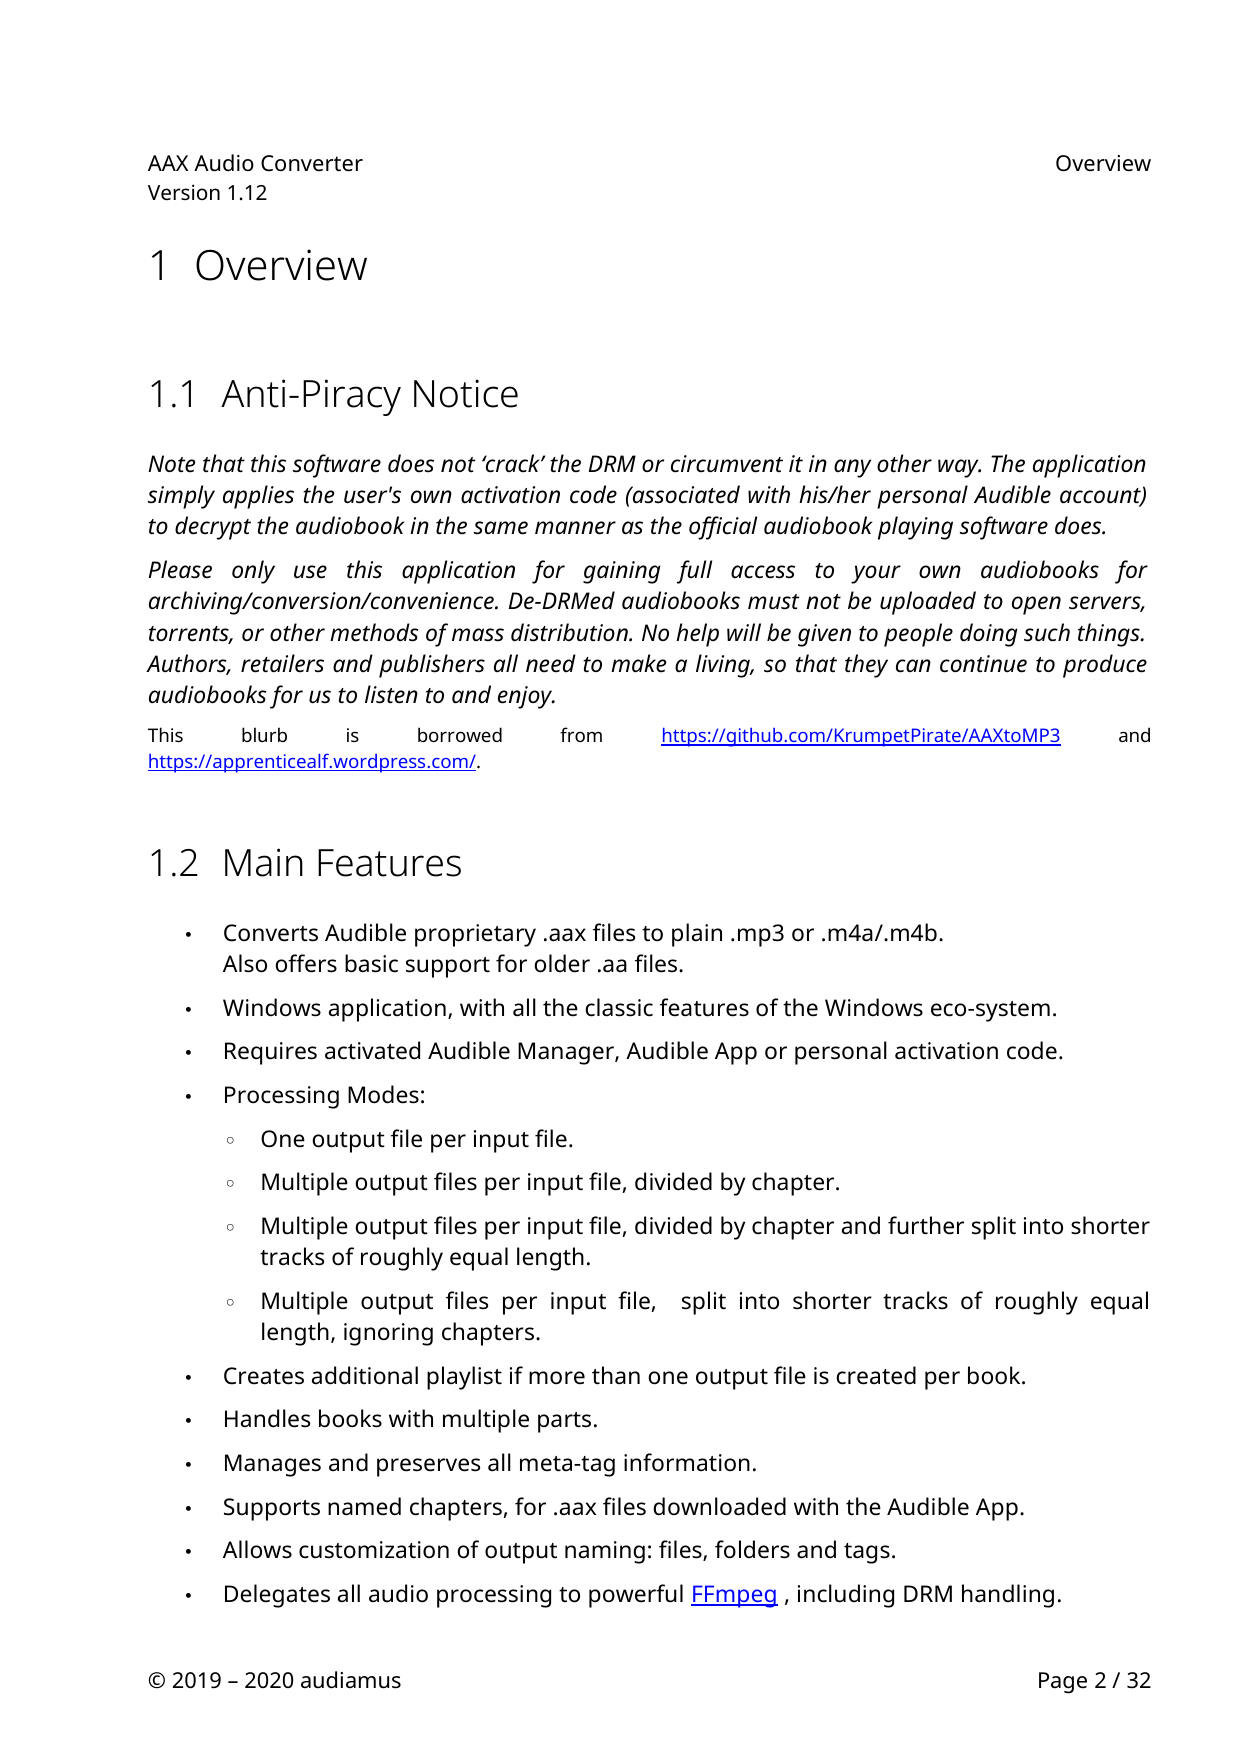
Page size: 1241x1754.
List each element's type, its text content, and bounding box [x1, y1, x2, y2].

list Handles books with multiple parts. [185, 1403, 1152, 1434]
list Requires activated Audible Manager, Audible App or personal activation code. [185, 1035, 1152, 1067]
list Delegates all audio processing to powerful FFmpeg , including DRM handling. [185, 1578, 1152, 1609]
list Windows application, with all the classic features of the Windows eco-system. [185, 992, 1152, 1023]
list Allows customization of output naming: files, folders and tags. [185, 1534, 1152, 1566]
list Processing Modes: [185, 1079, 1152, 1110]
text This blurb is borrowed from https://github.com/KrumpetPirate/AAXtoMP3 and https://apprenticealf.wordpress.com/. [148, 723, 1152, 774]
subtitle Overview [148, 235, 1152, 292]
text Please only use this application for gaining full access to your own audiobooks for archiving/conversion/convenience. De-DRMed audiobooks must not be uploaded to open servers, torrents, or other methods of mass distribution. No help will be given to people doing such things. Authors, retailers and publishers all need to make a living, so that they can continue to produce audiobooks for us to listen to and enjoy. [148, 554, 1152, 710]
list Converts Audible proprietary .aax files to plain .mp3 or .m4a/.m4b. Also offers basic support for older .aa files. [185, 917, 1152, 979]
list Manages and preserves all meta-tag information. [185, 1447, 1152, 1478]
text Note that this software does not ‘crack’ the DRM or circumvent it in any other way. The application simply applies the user's own activation code (associated with his/her personal Audible account) to decrypt the audiobook in the same manner as the official audiobook playing software does. [148, 448, 1152, 542]
list Creates additional playlist if more than one output file is created per book. [185, 1360, 1152, 1391]
subtitle Anti-Piracy Notice [148, 367, 1152, 418]
list One output file per input file. [223, 1123, 1152, 1154]
list Multiple output files per input file, split into shorter tracks of roughly equal length, ignoring chapters. [223, 1285, 1152, 1347]
list Supports named chapters, for .aax files downloaded with the Audible App. [185, 1491, 1152, 1522]
list Multiple output files per input file, divided by chapter. [223, 1166, 1152, 1197]
subtitle Main Features [148, 836, 1152, 887]
list Multiple output files per input file, divided by chapter and further split into shorter tracks of roughly equal length. [223, 1210, 1152, 1272]
